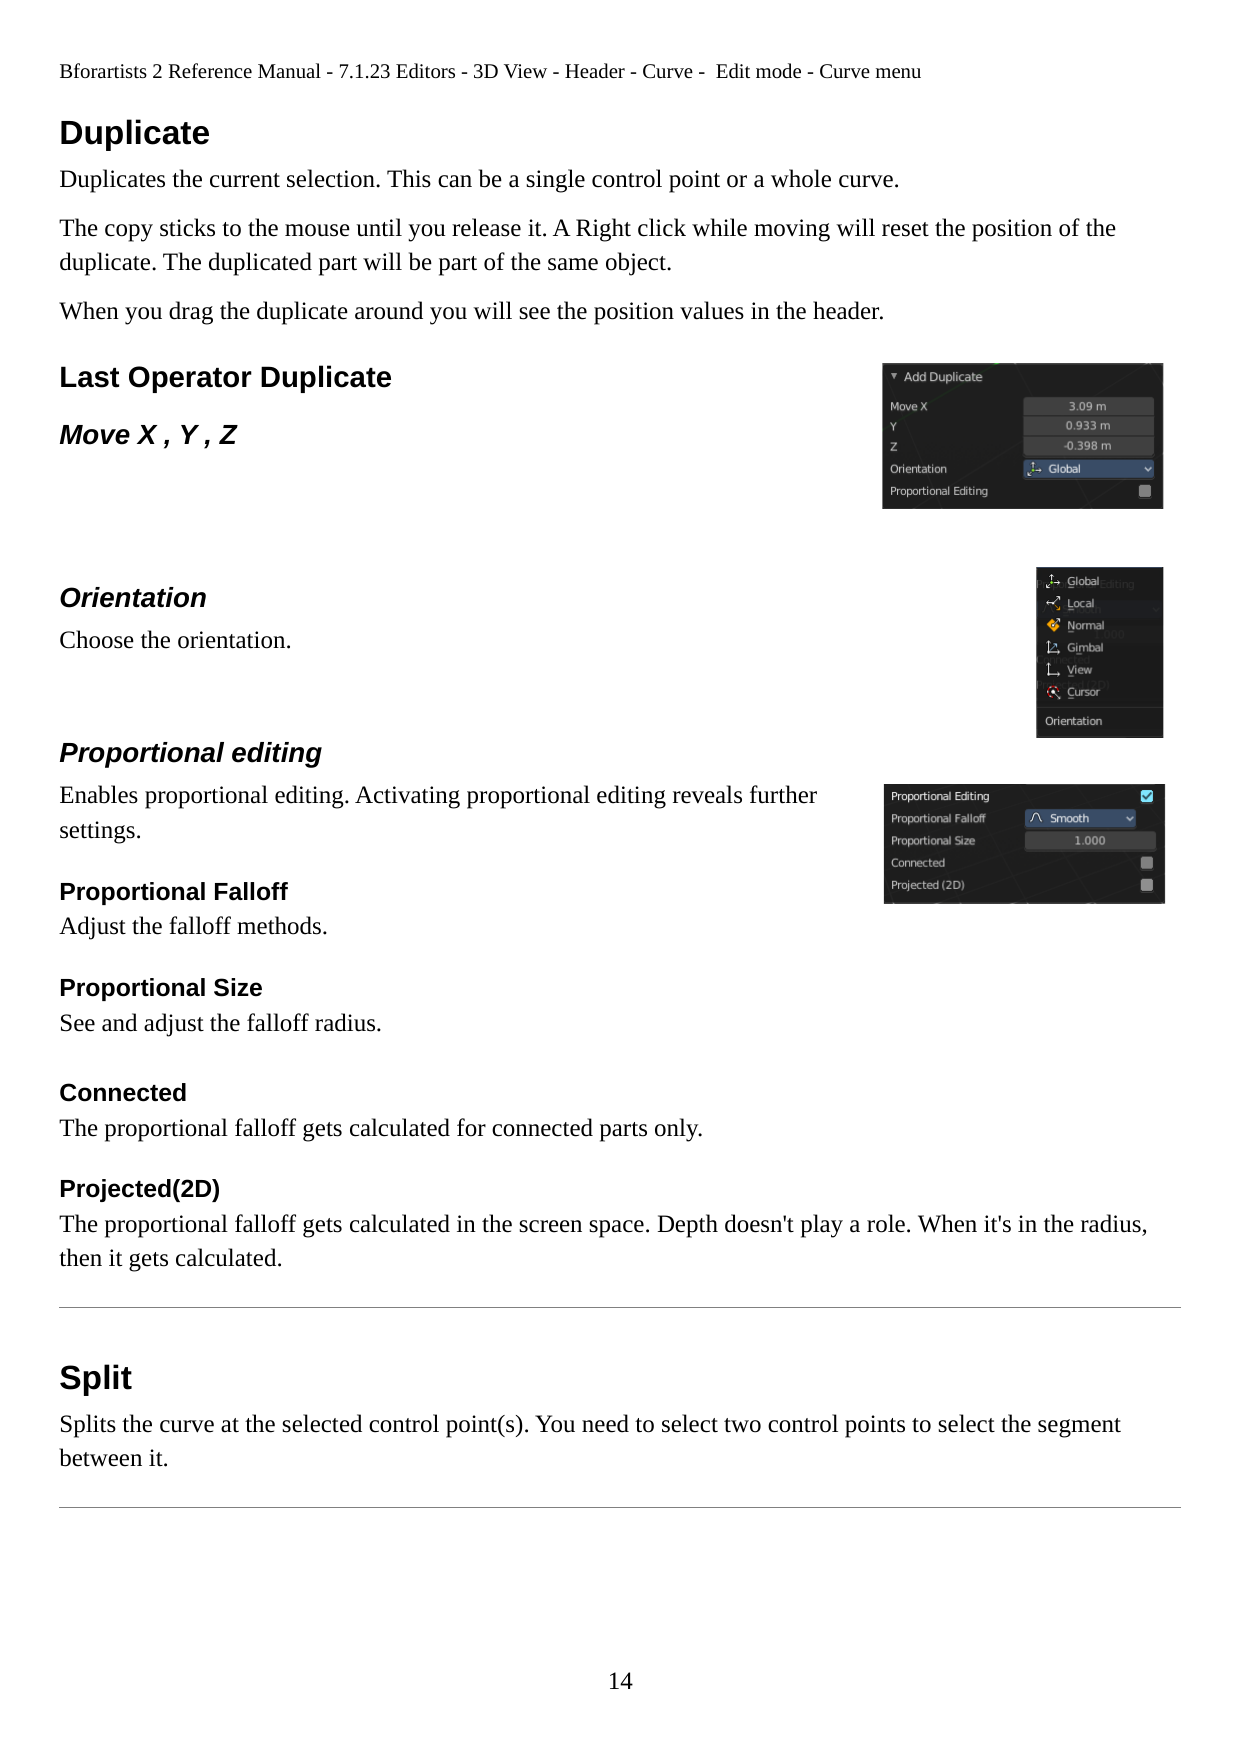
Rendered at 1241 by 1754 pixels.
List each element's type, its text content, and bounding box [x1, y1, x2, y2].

text See and adjust the falloff radius. [59, 1008, 1181, 1037]
picture [883, 784, 1166, 904]
text Adjust the falloff methods. [59, 911, 1181, 940]
subtitle Duplicate [59, 113, 1181, 151]
text [1164, 626, 1181, 654]
text The proportional falloff gets calculated for connected parts only. [59, 1113, 1181, 1141]
text Choose the orientation. [59, 626, 1036, 654]
text Splits the curve at the selected control point(s). You need to select two control points to select the segment between it. [59, 1409, 1181, 1472]
picture [1036, 567, 1164, 738]
text Enables proportional editing. Activating proportional editing reveals further settings. [59, 781, 1181, 844]
text The copy sticks to the mouse until you release it. A Right click while moving will reset the position of the duplicate. The duplicated part will be part of the same object. [59, 213, 1181, 276]
subtitle Split [59, 1357, 1181, 1396]
text The proportional falloff gets calculated in the screen space. Depth doesn't play a role. When it's in the radius, then it gets calculated. [59, 1209, 1181, 1272]
subtitle Proportional editing [59, 736, 1181, 768]
subtitle Connected [59, 1078, 1181, 1106]
text Duplicates the current selection. This can be a single control point or a whole curve. [59, 164, 1181, 192]
picture [882, 363, 1164, 509]
text When you drag the duplicate around you will see the position values in the header. [59, 296, 1181, 325]
subtitle [1164, 419, 1181, 451]
subtitle Orientation [59, 581, 1036, 613]
subtitle Move X , Y , Z [59, 419, 882, 451]
subtitle Last Operator Duplicate [59, 360, 1181, 394]
subtitle Proportional Size [59, 973, 1181, 1002]
subtitle Proportional Falloff [59, 877, 1181, 905]
subtitle [1164, 581, 1181, 613]
subtitle Projected(2D) [59, 1174, 1181, 1203]
